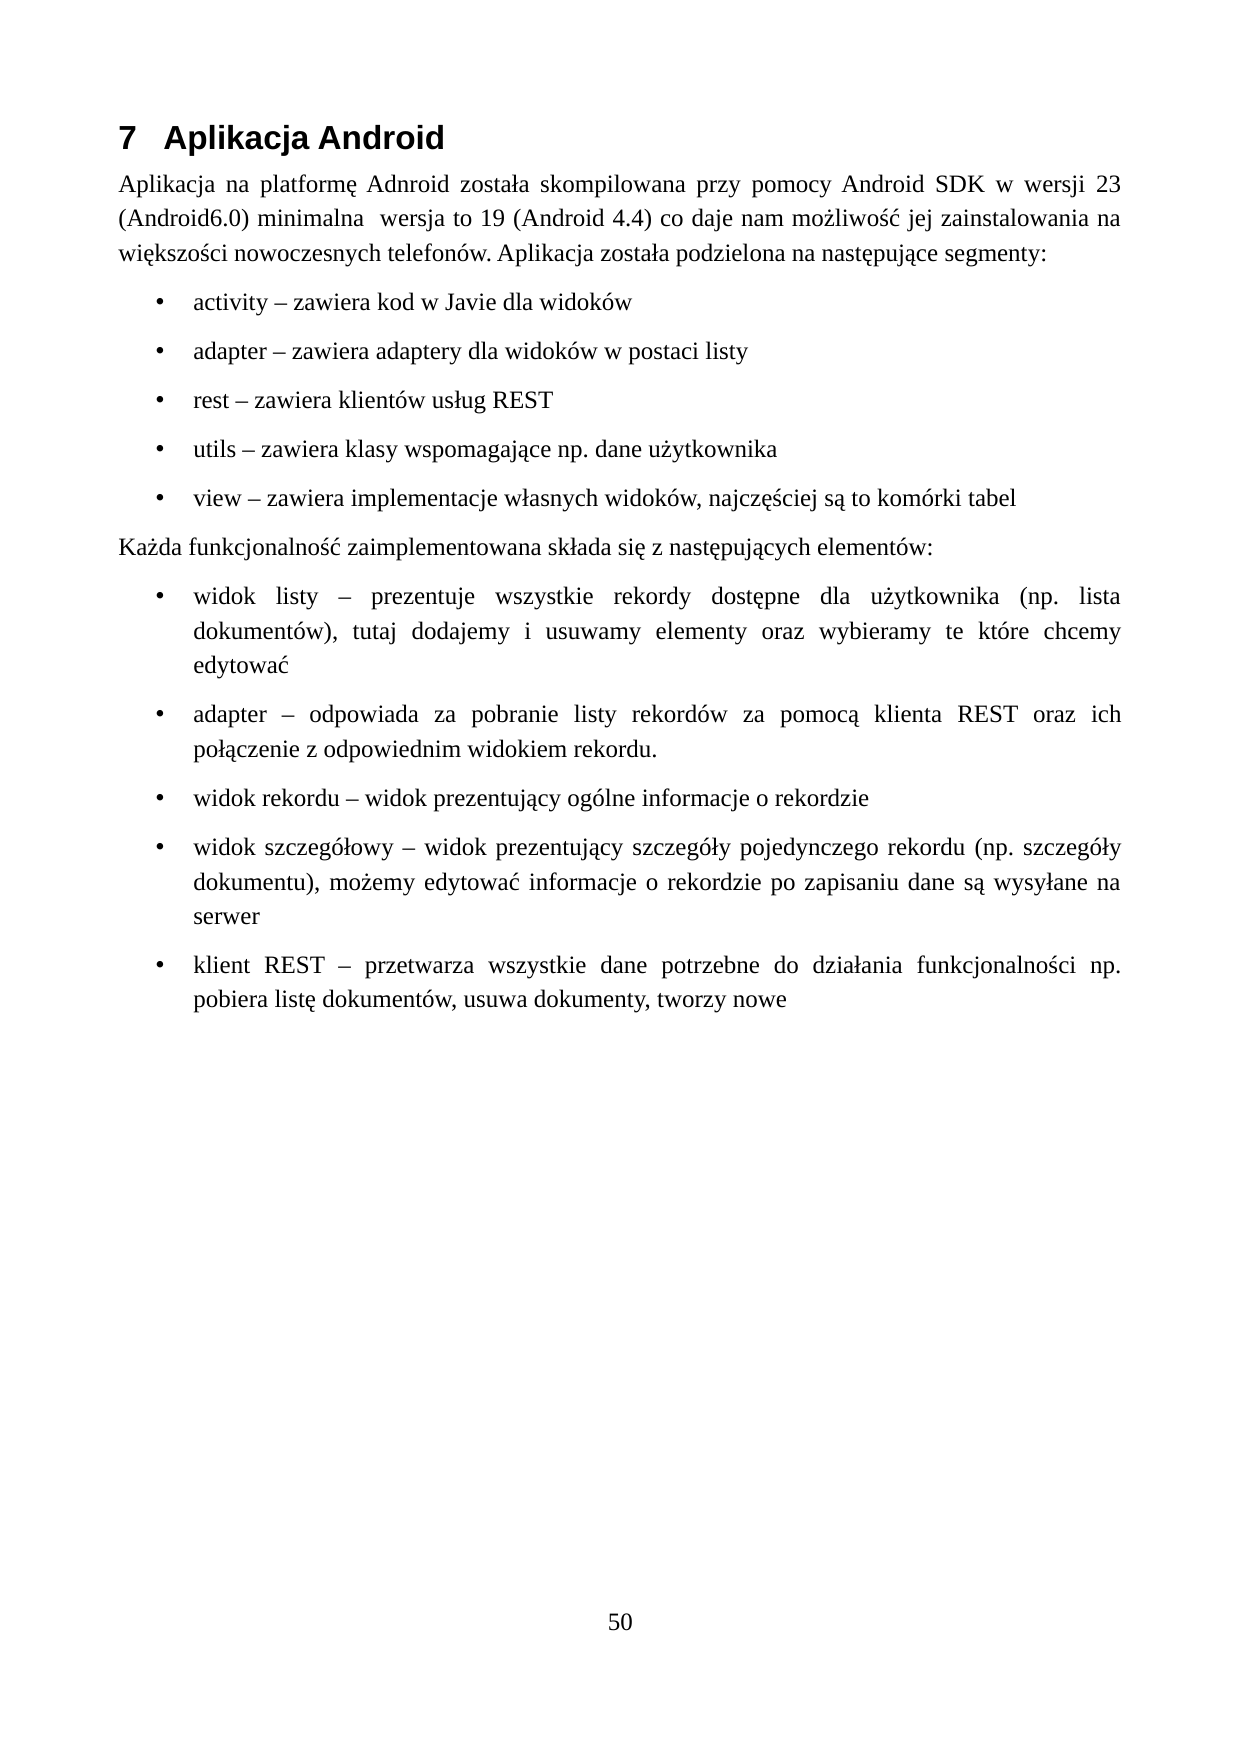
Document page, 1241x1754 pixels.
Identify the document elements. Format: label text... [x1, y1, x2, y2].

list widok listy – prezentuje wszystkie rekordy dostępne dla użytkownika (np. lista dokumentów), tutaj dodajemy i usuwamy elementy oraz wybieramy te które chcemy edytować [156, 581, 1122, 679]
list widok rekordu – widok prezentujący ogólne informacje o rekordzie [156, 783, 1122, 812]
list adapter – zawiera adaptery dla widoków w postaci listy [156, 336, 1122, 365]
list klient REST – przetwarza wszystkie dane potrzebne do działania funkcjonalności np. pobiera listę dokumentów, usuwa dokumenty, tworzy nowe [156, 950, 1122, 1013]
list utils – zawiera klasy wspomagające np. dane użytkownika [156, 434, 1122, 463]
list activity – zawiera kod w Javie dla widoków [156, 287, 1122, 316]
subtitle Aplikacja Android [118, 118, 1122, 157]
list adapter – odpowiada za pobranie listy rekordów za pomocą klienta REST oraz ich połączenie z odpowiednim widokiem rekordu. [156, 699, 1122, 763]
list widok szczegółowy – widok prezentujący szczegóły pojedynczego rekordu (np. szczegóły dokumentu), możemy edytować informacje o rekordzie po zapisaniu dane są wysyłane na serwer [156, 832, 1122, 930]
list view – zawiera implementacje własnych widoków, najczęściej są to komórki tabel [156, 483, 1122, 512]
text Każda funkcjonalność zaimplementowana składa się z następujących elementów: [118, 532, 1122, 561]
text Aplikacja na platformę Adnroid została skompilowana przy pomocy Android SDK w wersji 23 (Android6.0) minimalna wersja to 19 (Android 4.4) co daje nam możliwość jej zainstalowania na większości nowoczesnych telefonów. Aplikacja została podzielona na następujące segmenty: [118, 169, 1122, 267]
list rest – zawiera klientów usług REST [156, 385, 1122, 414]
